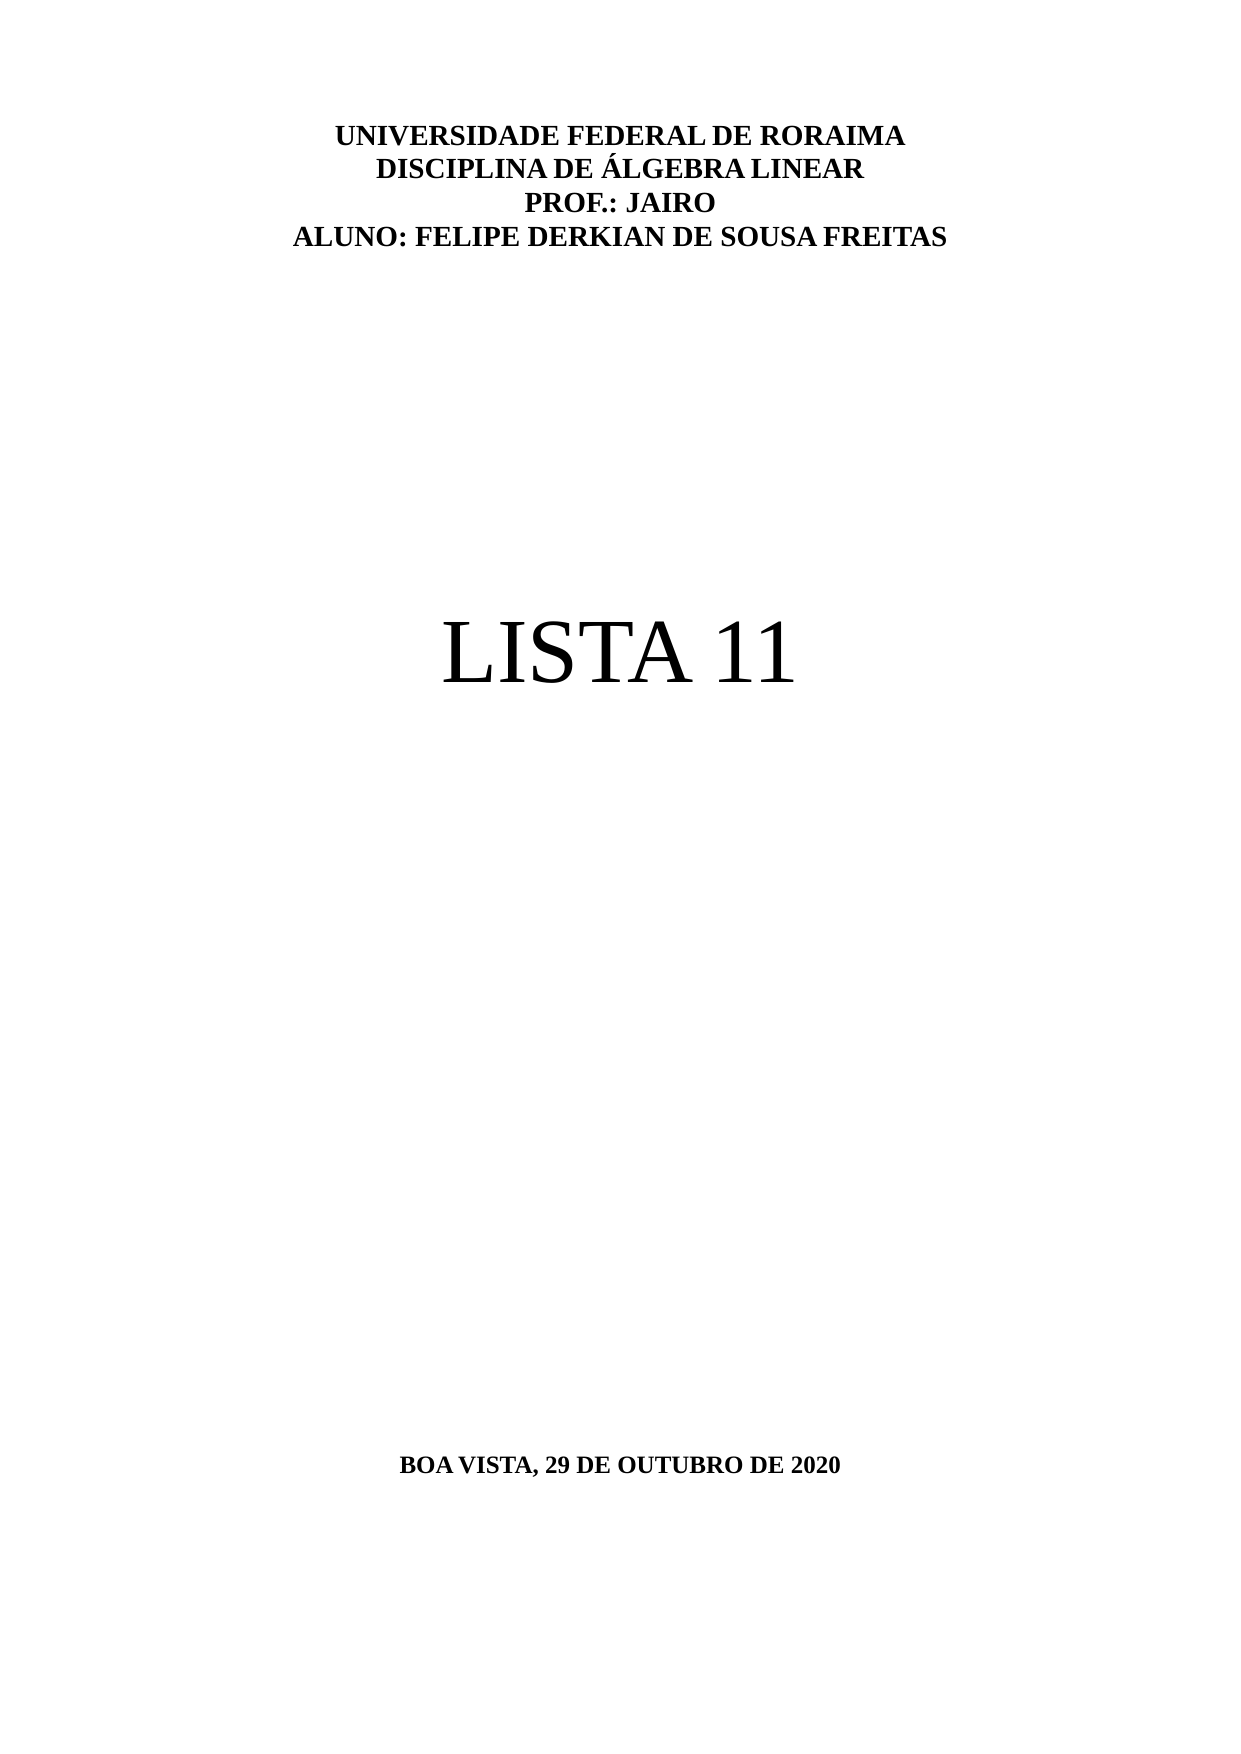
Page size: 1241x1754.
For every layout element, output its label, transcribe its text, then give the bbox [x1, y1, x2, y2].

text BOA VISTA, 29 DE OUTUBRO DE 2020 [118, 1450, 1122, 1479]
text PROF.: JAIRO [118, 185, 1122, 219]
text ALUNO: FELIPE DERKIAN DE SOUSA FREITAS [118, 219, 1122, 252]
text UNIVERSIDADE FEDERAL DE RORAIMA [118, 118, 1122, 152]
text LISTA 11 [118, 597, 1122, 703]
text DISCIPLINA DE ÁLGEBRA LINEAR [118, 152, 1122, 185]
